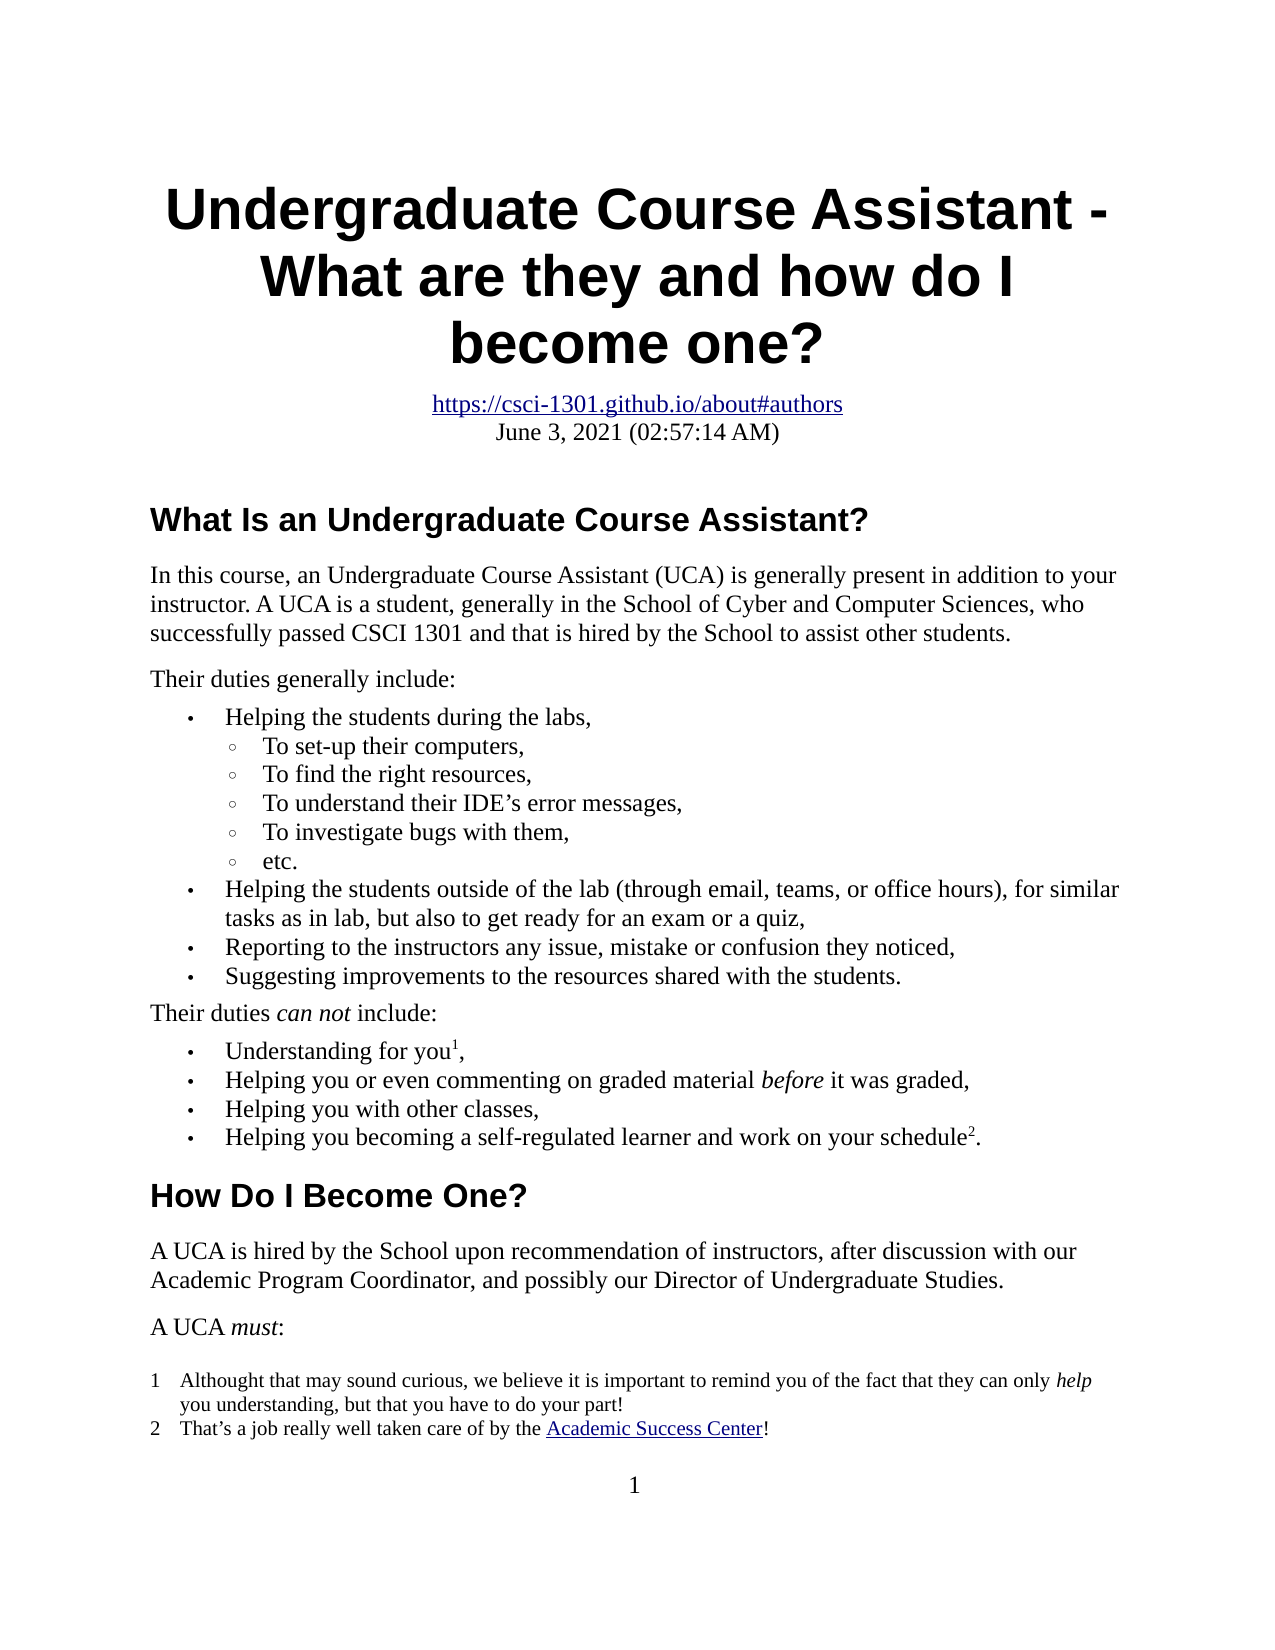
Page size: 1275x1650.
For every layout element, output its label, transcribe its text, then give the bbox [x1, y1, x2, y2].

list To find the right resources, [225, 759, 1125, 788]
list To set-up their computers, [225, 731, 1125, 759]
list Helping you with other classes, [187, 1094, 1125, 1122]
text June 3, 2021 (02:57:14 AM) [150, 417, 1125, 446]
list Understanding for you, [187, 1036, 1125, 1065]
list Helping the students outside of the lab (through email, teams, or office hours), for similar tasks as in lab, but also to get ready for an exam or a quiz, [187, 874, 1125, 932]
text In this course, an Undergraduate Course Assistant (UCA) is generally present in addition to your instructor. A UCA is a student, generally in the School of Cyber and Computer Sciences, who successfully passed CSCI 1301 and that is hired by the School to assist other students. [150, 560, 1125, 646]
text A UCA must: [150, 1312, 1125, 1340]
list To investigate bugs with them, [225, 817, 1125, 846]
list Suggesting improvements to the resources shared with the students. [187, 961, 1125, 989]
text Their duties can not include: [150, 998, 1125, 1027]
text https://csci-1301.github.io/about#authors [150, 389, 1125, 417]
list Helping you or even commenting on graded material before it was graded, [187, 1065, 1125, 1094]
text A UCA is hired by the School upon recommendation of instructors, after discussion with our Academic Program Coordinator, and possibly our Director of Undergraduate Studies. [150, 1236, 1125, 1294]
subtitle What Is an Undergraduate Course Assistant? [150, 500, 1125, 539]
list Helping you becoming a self-regulated learner and work on your schedule. [187, 1122, 1125, 1151]
subtitle How Do I Become One? [150, 1176, 1125, 1215]
list To understand their IDE’s error messages, [225, 788, 1125, 817]
title Undergraduate Course Assistant - What are they and how do I become one? [150, 175, 1125, 376]
list Althought that may sound curious, we believe it is important to remind you of the fact that they can only help you understanding, but that you have to do your part! [150, 1368, 1125, 1416]
list Helping the students during the labs, [187, 702, 1125, 731]
list etc. [225, 846, 1125, 874]
text Their duties generally include: [150, 664, 1125, 693]
list That’s a job really well taken care of by the Academic Success Center! [150, 1416, 1125, 1440]
list Reporting to the instructors any issue, mistake or confusion they noticed, [187, 932, 1125, 961]
